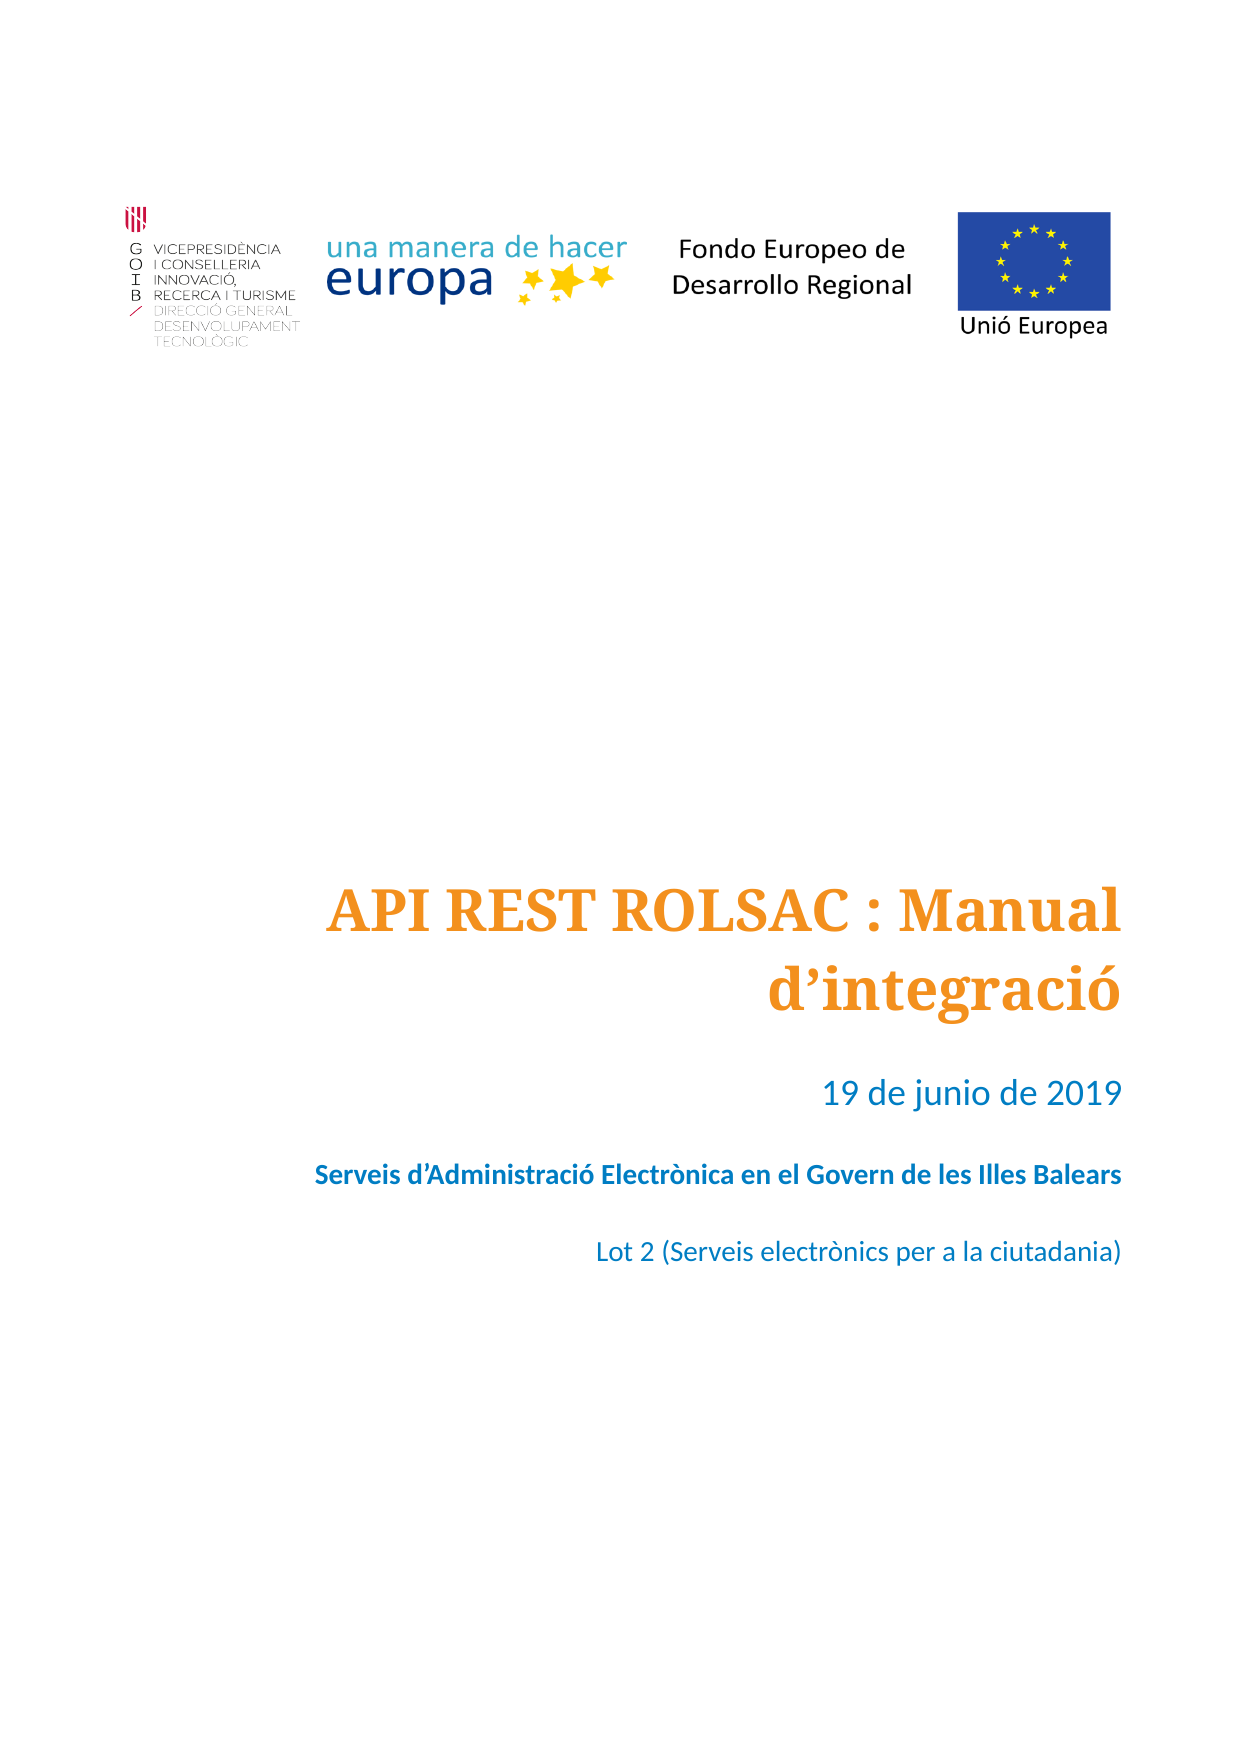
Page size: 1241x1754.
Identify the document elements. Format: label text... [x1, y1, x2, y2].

text Lot 2 (Serveis electrònics per a la ciutadania) [118, 1233, 1122, 1269]
text API REST ROLSAC : Manual d’integració [118, 869, 1122, 1028]
picture [321, 202, 1122, 352]
text Serveis d’Administració Electrònica en el Govern de les Illes Balears [118, 1156, 1122, 1192]
picture [118, 202, 308, 351]
text 19 de junio de 2019 [118, 1069, 1122, 1115]
